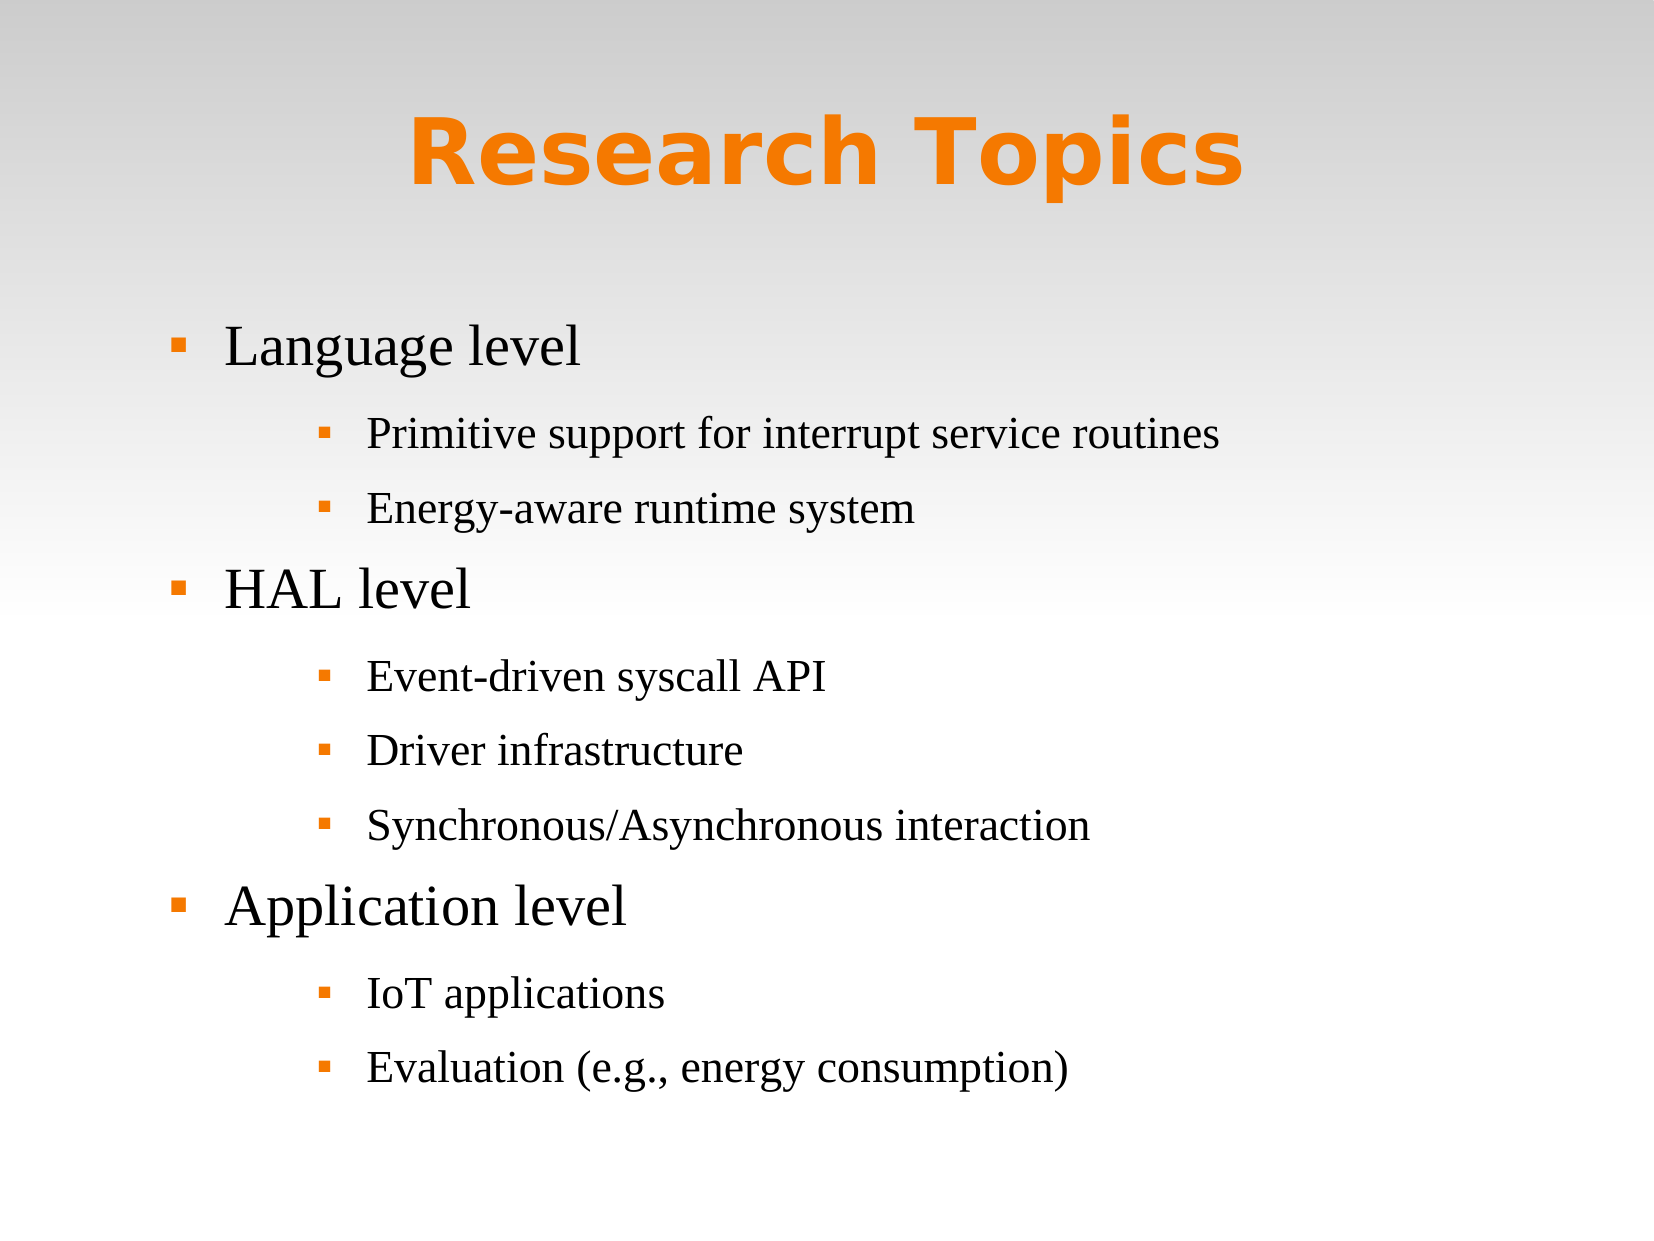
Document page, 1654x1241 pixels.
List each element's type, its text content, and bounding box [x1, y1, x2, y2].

list Language level Primitive support for interrupt service routines Energy-aware runtime system HAL level Event-driven syscall API Driver infrastructure Synchronous/Asynchronous interaction Application level IoT applications Evaluation (e.g., energy consumption) [82, 313, 1538, 1220]
title Research Topics [82, 49, 1571, 257]
